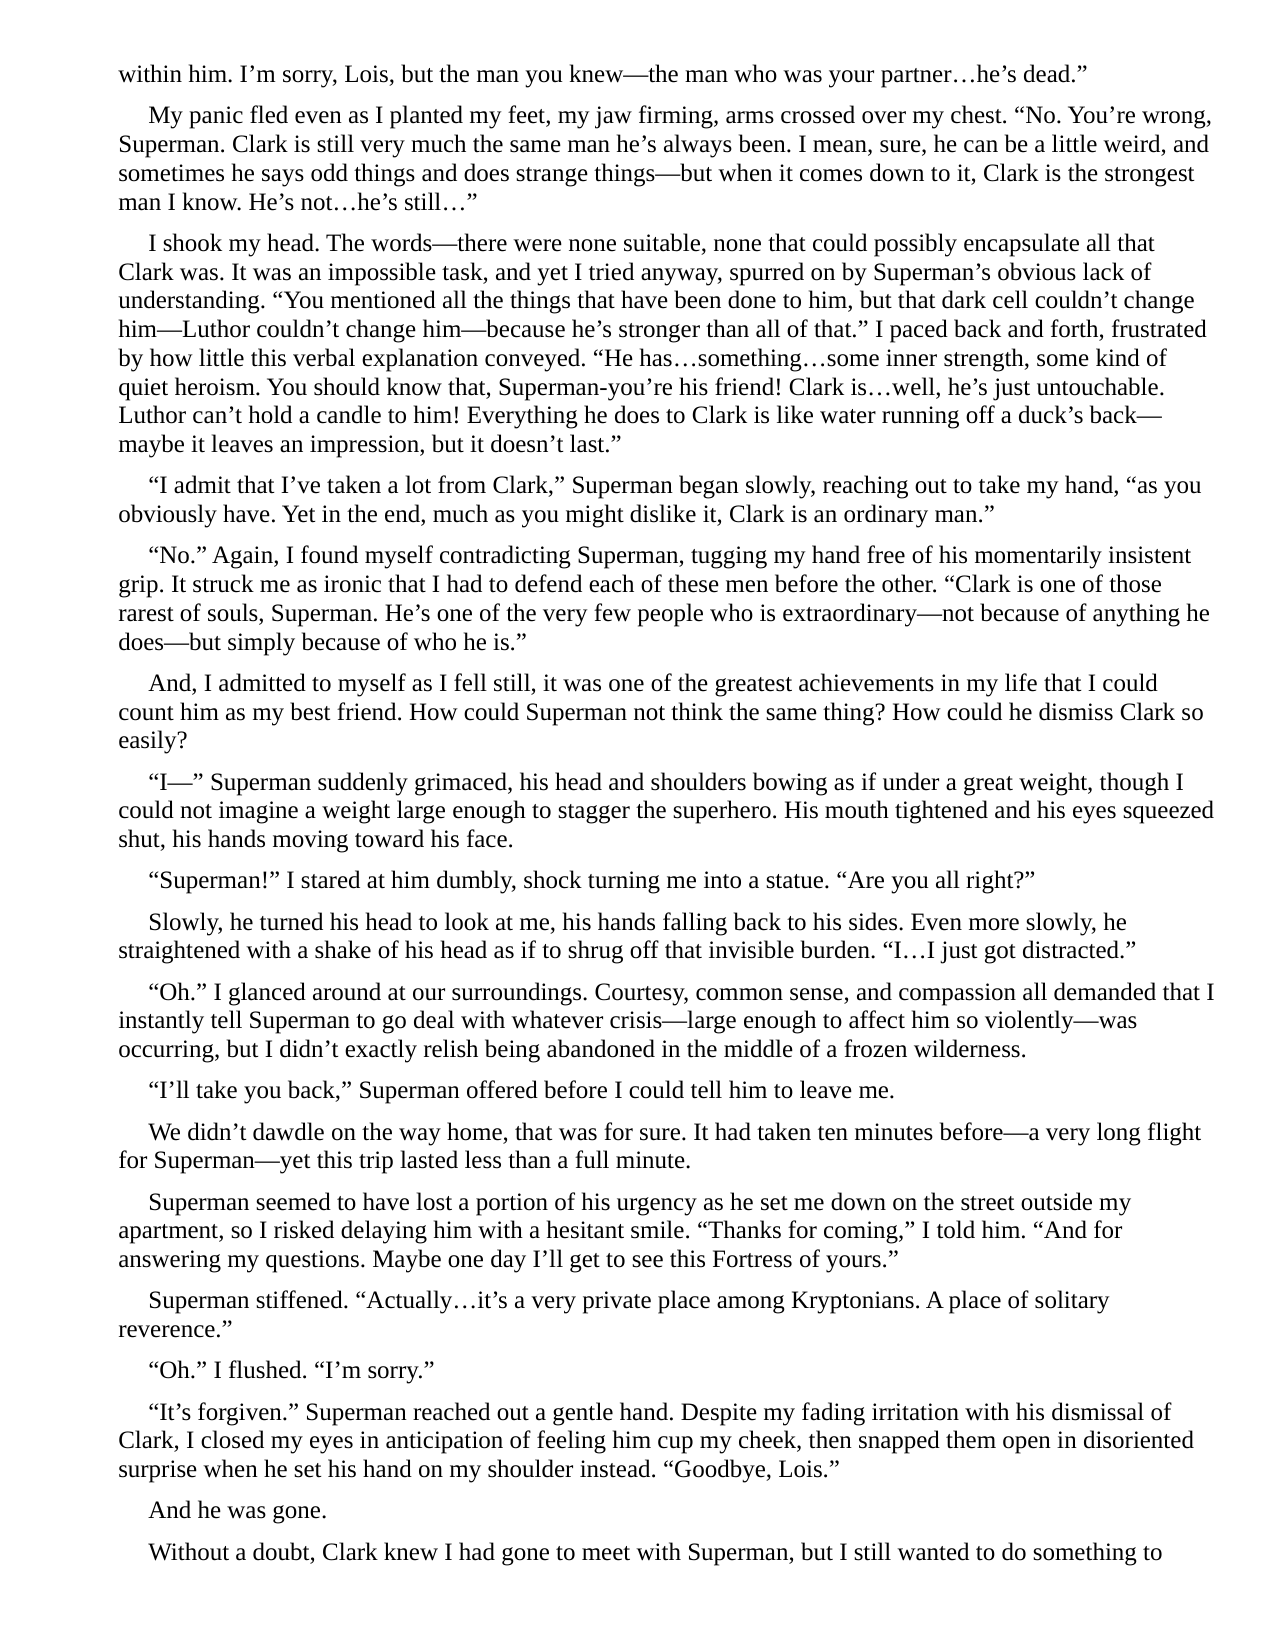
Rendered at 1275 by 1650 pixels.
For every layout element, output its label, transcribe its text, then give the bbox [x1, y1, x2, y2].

text “Superman!” I stared at him dumbly, shock turning me into a statue. “Are you all right?” [118, 865, 1216, 894]
text “I admit that I’ve taken a lot from Clark,” Superman began slowly, reaching out to take my hand, “as you obviously have. Yet in the end, much as you might dislike it, Clark is an ordinary man.” [118, 470, 1216, 528]
text Superman stiffened. “Actually…it’s a very private place among Kryptonians. A place of solitary reverence.” [118, 1285, 1216, 1343]
text “It’s forgiven.” Superman reached out a gentle hand. Despite my fading irritation with his dismissal of Clark, I closed my eyes in anticipation of feeling him cup my cheek, then snapped them open in disoriented surprise when he set his hand on my shoulder instead. “Goodbye, Lois.” [118, 1397, 1216, 1483]
text My panic fled even as I planted my feet, my jaw firming, arms crossed over my chest. “No. You’re wrong, Superman. Clark is still very much the same man he’s always been. I mean, sure, he can be a little weird, and sometimes he says odd things and does strange things—but when it comes down to it, Clark is the strongest man I know. He’s not…he’s still…” [118, 100, 1216, 215]
text “No.” Again, I found myself contradicting Superman, tugging my hand free of his momentarily insistent grip. It struck me as ironic that I had to defend each of these men before the other. “Clark is one of those rarest of souls, Superman. He’s one of the very few people who is extraordinary—not because of anything he does—but simply because of who he is.” [118, 540, 1216, 655]
text Without a doubt, Clark knew I had gone to meet with Superman, but I still wanted to do something to [118, 1537, 1216, 1565]
text And he was gone. [118, 1495, 1216, 1524]
text “Oh.” I flushed. “I’m sorry.” [118, 1355, 1216, 1384]
text “I’ll take you back,” Superman offered before I could tell him to leave me. [118, 1075, 1216, 1104]
text “I—” Superman suddenly grimaced, his head and shoulders bowing as if under a great weight, though I could not imagine a weight large enough to stagger the superhero. His mouth tightened and his eyes squeezed shut, his hands moving toward his face. [118, 767, 1216, 853]
text And, I admitted to myself as I fell still, it was one of the greatest achievements in my life that I could count him as my best friend. How could Superman not think the same thing? How could he dismiss Clark so easily? [118, 668, 1216, 754]
text We didn’t dawdle on the way home, that was for sure. It had taken ten minutes before—a very long flight for Superman—yet this trip lasted less than a full minute. [118, 1117, 1216, 1174]
text within him. I’m sorry, Lois, but the man you knew—the man who was your partner…he’s dead.” [118, 59, 1216, 88]
text Superman seemed to have lost a portion of his urgency as he set me down on the street outside my apartment, so I risked delaying him with a hesitant smile. “Thanks for coming,” I told him. “And for answering my questions. Maybe one day I’ll get to see this Fortress of yours.” [118, 1187, 1216, 1273]
text Slowly, he turned his head to look at me, his hands falling back to his sides. Even more slowly, he straightened with a shake of his head as if to shrug off that invisible burden. “I…I just got distracted.” [118, 907, 1216, 964]
text “Oh.” I glanced around at our surroundings. Courtesy, common sense, and compassion all demanded that I instantly tell Superman to go deal with whatever crisis—large enough to affect him so violently—was occurring, but I didn’t exactly relish being abandoned in the middle of a frozen wilderness. [118, 977, 1216, 1063]
text I shook my head. The words—there were none suitable, none that could possibly encapsulate all that Clark was. It was an impossible task, and yet I tried anyway, spurred on by Superman’s obvious lack of understanding. “You mentioned all the things that have been done to him, but that dark cell couldn’t change him—Luthor couldn’t change him—because he’s stronger than all of that.” I paced back and forth, frustrated by how little this verbal explanation conveyed. “He has…something…some inner strength, some kind of quiet heroism. You should know that, Superman-you’re his friend! Clark is…well, he’s just untouchable. Luthor can’t hold a candle to him! Everything he does to Clark is like water running off a duck’s back—maybe it leaves an impression, but it doesn’t last.” [118, 228, 1216, 458]
